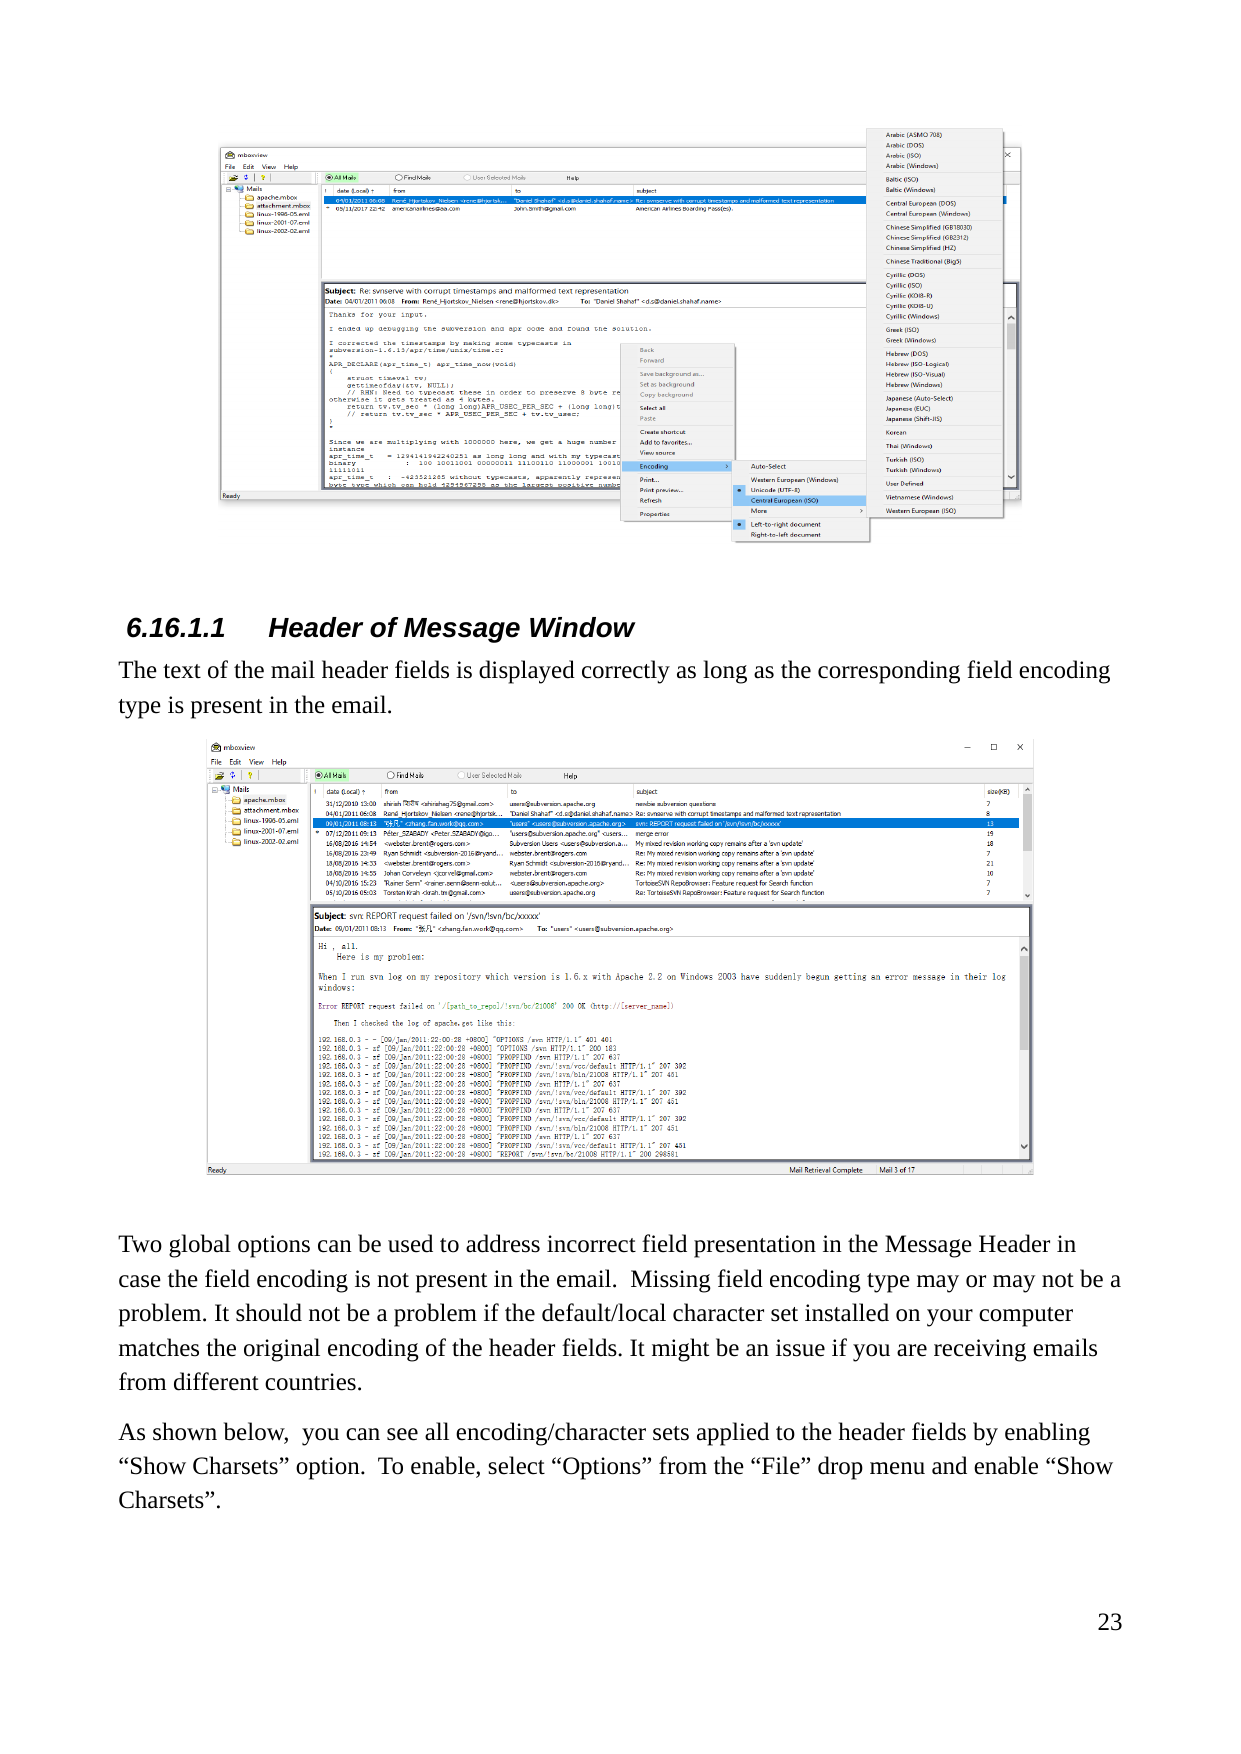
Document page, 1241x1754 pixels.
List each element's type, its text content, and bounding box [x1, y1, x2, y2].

picture [206, 739, 1034, 1175]
text As shown below, you can see all encoding/character sets applied to the header fields by enabling “Show Charsets” option. To enable, select “Options” from the “File” drop menu and enable “Show Charsets”. [118, 1417, 1122, 1514]
text The text of the mail header fields is displayed correctly as long as the corresponding field encoding type is present in the email. [118, 656, 1122, 719]
text Two global options can be used to address incorrect field presentation in the Message Header in case the field encoding is not present in the email. Missing field encoding type may or may not be a problem. It should not be a problem if the default/local character set installed on your computer matches the original encoding of the header fields. It might be an issue if you are receiving emails from different countries. [118, 1229, 1122, 1396]
picture [218, 118, 1023, 544]
subtitle Header of Message Window [118, 611, 1122, 643]
